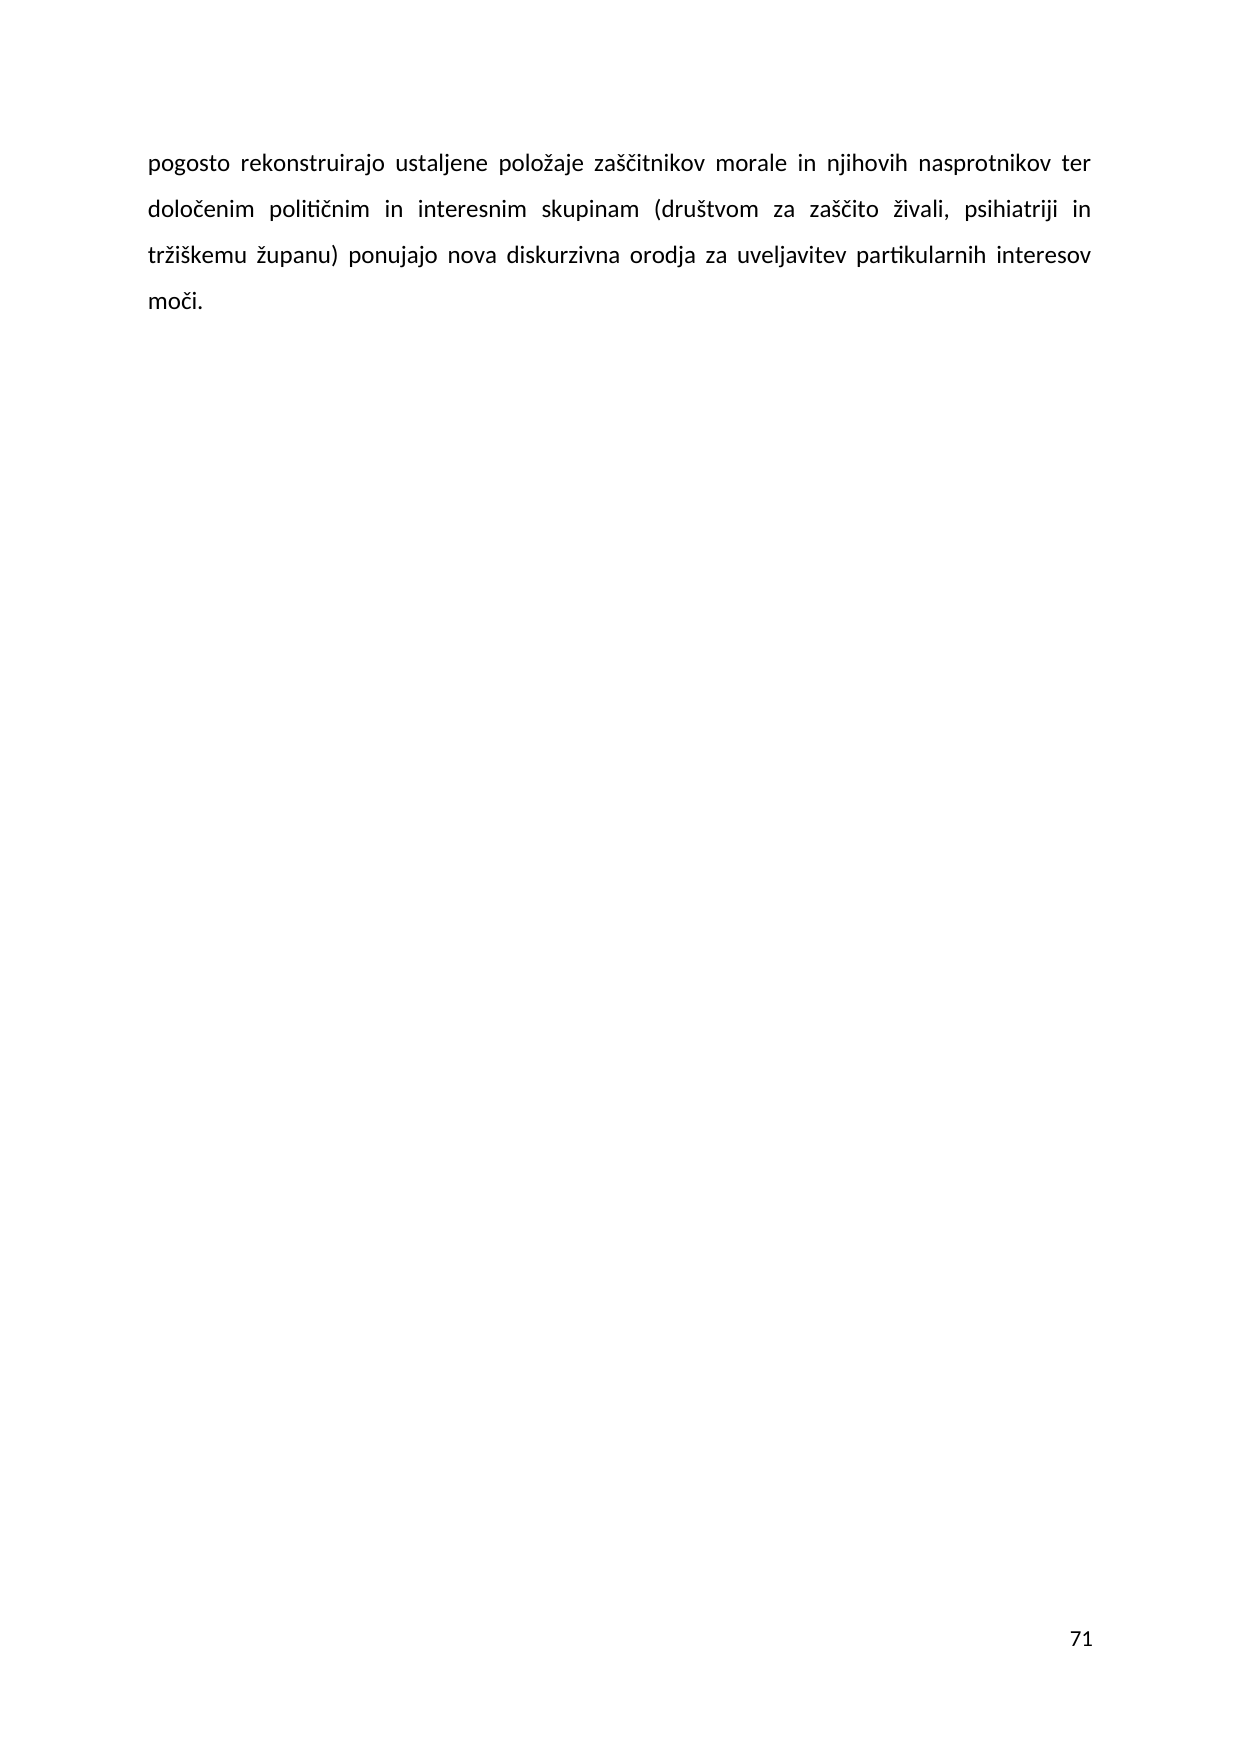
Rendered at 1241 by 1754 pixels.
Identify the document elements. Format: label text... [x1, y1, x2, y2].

text pogosto rekonstruirajo ustaljene položaje zaščitnikov morale in njihovih nasprotnikov ter določenim političnim in interesnim skupinam (društvom za zaščito živali, psihiatriji in tržiškemu županu) ponujajo nova diskurzivna orodja za uveljavitev partikularnih interesov moči. [148, 148, 1093, 315]
